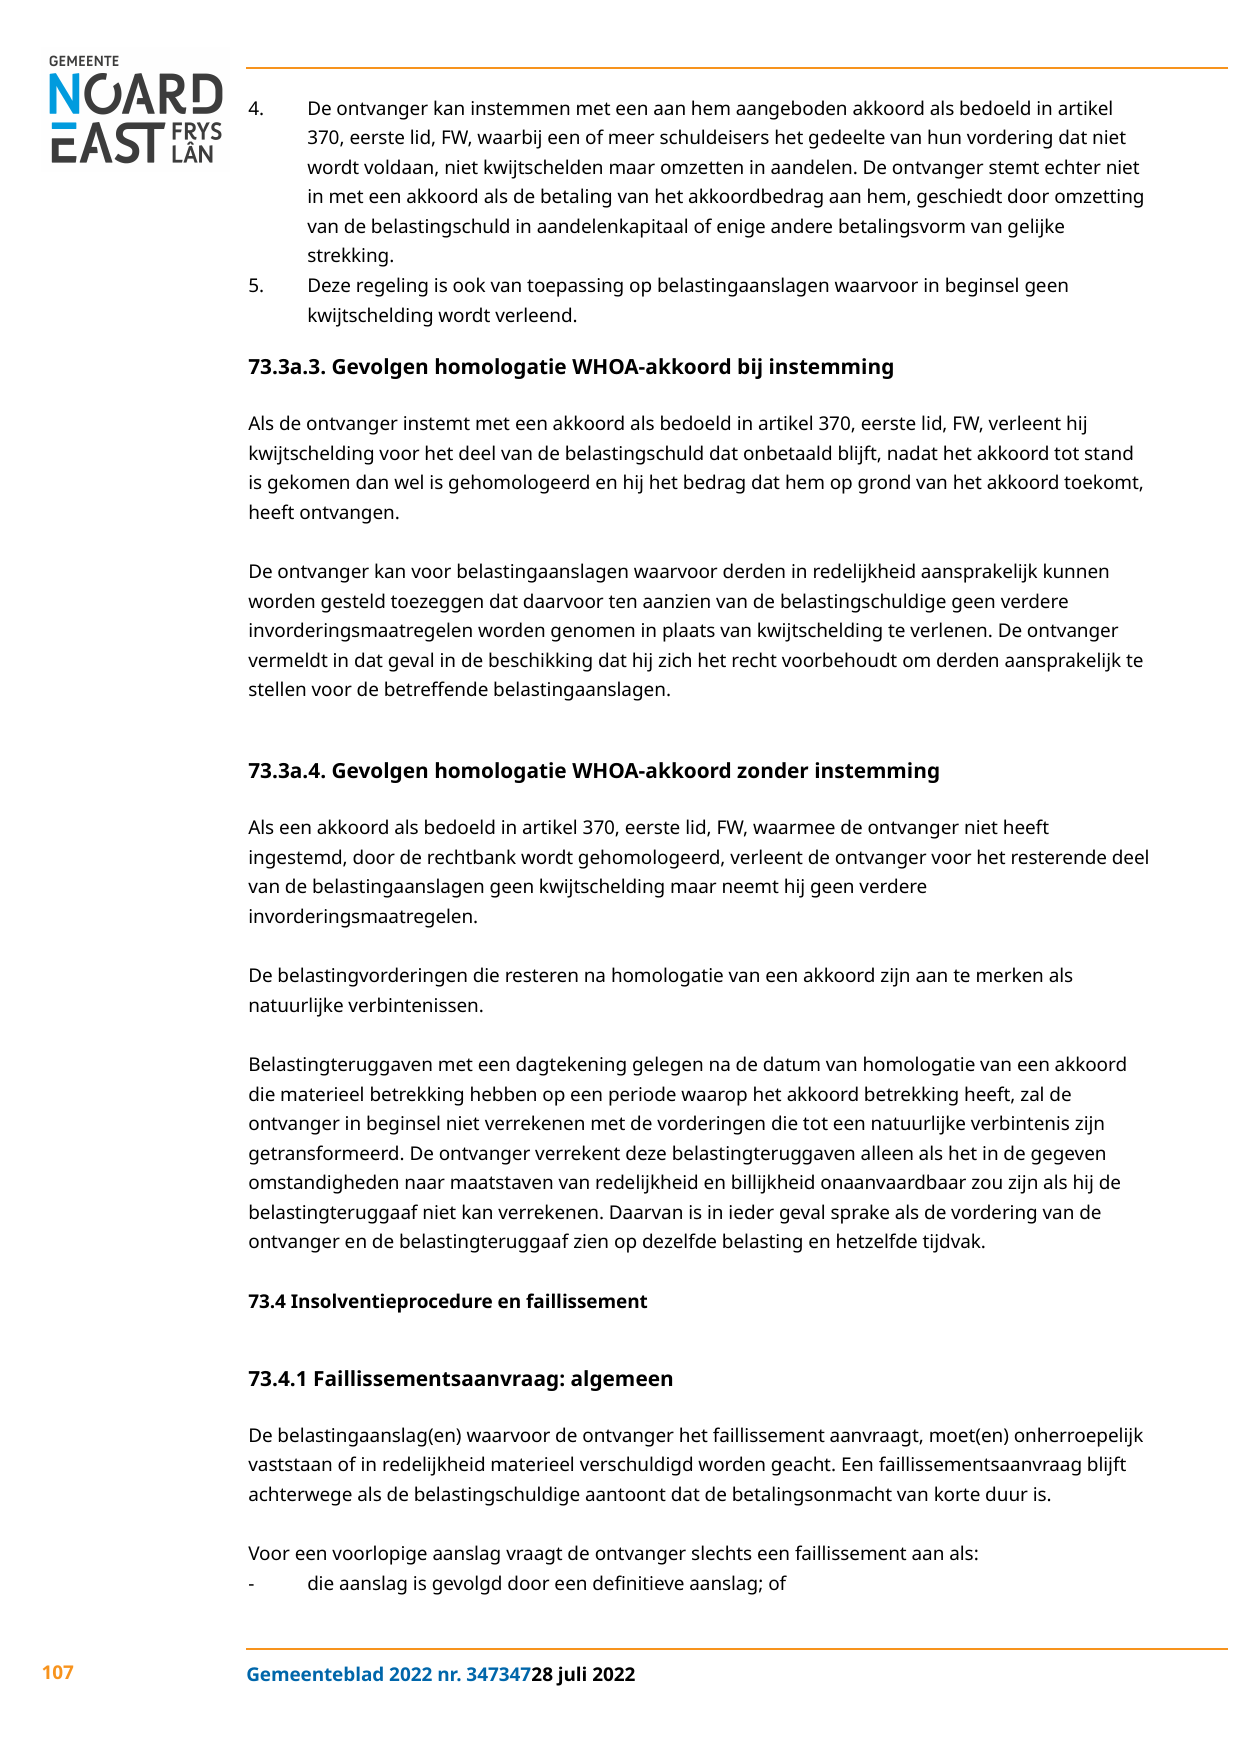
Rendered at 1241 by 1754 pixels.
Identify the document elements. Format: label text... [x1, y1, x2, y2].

text De ontvanger kan voor belastingaanslagen waarvoor derden in redelijkheid aansprakelijk kunnen worden gesteld toezeggen dat daarvoor ten aanzien van de belastingschuldige geen verdere invorderingsmaatregelen worden genomen in plaats van kwijtschelding te verlenen. De ontvanger vermeldt in dat geval in de beschikking dat hij zich het recht voorbehoudt om derden aansprakelijk te stellen voor de betreffende belastingaanslagen. [248, 558, 1152, 702]
text 73.3a.3. Gevolgen homologatie WHOA-akkoord bij instemming [248, 352, 1152, 381]
list De ontvanger kan instemmen met een aan hem aangeboden akkoord als bedoeld in artikel 370, eerste lid, FW, waarbij een of meer schuldeisers het gedeelte van hun vordering dat niet wordt voldaan, niet kwijtschelden maar omzetten in aandelen. De ontvanger stemt echter niet in met een akkoord als de betaling van het akkoordbedrag aan hem, geschiedt door omzetting van de belastingschuld in aandelenkapitaal of enige andere betalingsvorm van gelijke strekking. [248, 95, 1152, 268]
picture [41, 47, 231, 172]
text Als de ontvanger instemt met een akkoord als bedoeld in artikel 370, eerste lid, FW, verleent hij kwijtschelding voor het deel van de belastingschuld dat onbetaald blijft, nadat het akkoord tot stand is gekomen dan wel is gehomologeerd en hij het bedrag dat hem op grond van het akkoord toekomt, heeft ontvangen. [248, 410, 1152, 525]
text De belastingvorderingen die resteren na homologatie van een akkoord zijn aan te merken als natuurlijke verbintenissen. [248, 962, 1152, 1018]
text 73.3a.4. Gevolgen homologatie WHOA-akkoord zonder instemming [248, 757, 1152, 785]
text Belastingteruggaven met een dagtekening gelegen na de datum van homologatie van een akkoord die materieel betrekking hebben op een periode waarop het akkoord betrekking heeft, zal de ontvanger in beginsel niet verrekenen met de vorderingen die tot een natuurlijke verbintenis zijn getransformeerd. De ontvanger verrekent deze belastingteruggaven alleen als het in de gegeven omstandigheden naar maatstaven van redelijkheid en billijkheid onaanvaardbaar zou zijn als hij de belastingteruggaaf niet kan verrekenen. Daarvan is in ieder geval sprake als de vordering van de ontvanger en de belastingteruggaaf zien op dezelfde belasting en hetzelfde tijdvak. [248, 1051, 1152, 1254]
text Voor een voorlopige aanslag vraagt de ontvanger slechts een faillissement aan als: [248, 1540, 1152, 1566]
text 73.4 Insolventieprocedure en faillissement [248, 1288, 1152, 1314]
text Als een akkoord als bedoeld in artikel 370, eerste lid, FW, waarmee de ontvanger niet heeft ingestemd, door de rechtbank wordt gehomologeerd, verleent de ontvanger voor het resterende deel van de belastingaanslagen geen kwijtschelding maar neemt hij geen verdere invorderingsmaatregelen. [248, 814, 1152, 929]
text 73.4.1 Faillissementsaanvraag: algemeen [248, 1364, 1152, 1392]
list Deze regeling is ook van toepassing op belastingaanslagen waarvoor in beginsel geen kwijtschelding wordt verleend. [248, 272, 1152, 328]
text De belastingaanslag(en) waarvoor de ontvanger het faillissement aanvraagt, moet(en) onherroepelijk vaststaan of in redelijkheid materieel verschuldigd worden geacht. Een faillissementsaanvraag blijft achterwege als de belastingschuldige aantoont dat de betalingsonmacht van korte duur is. [248, 1422, 1152, 1507]
list die aanslag is gevolgd door een definitieve aanslag; of [248, 1570, 1152, 1596]
